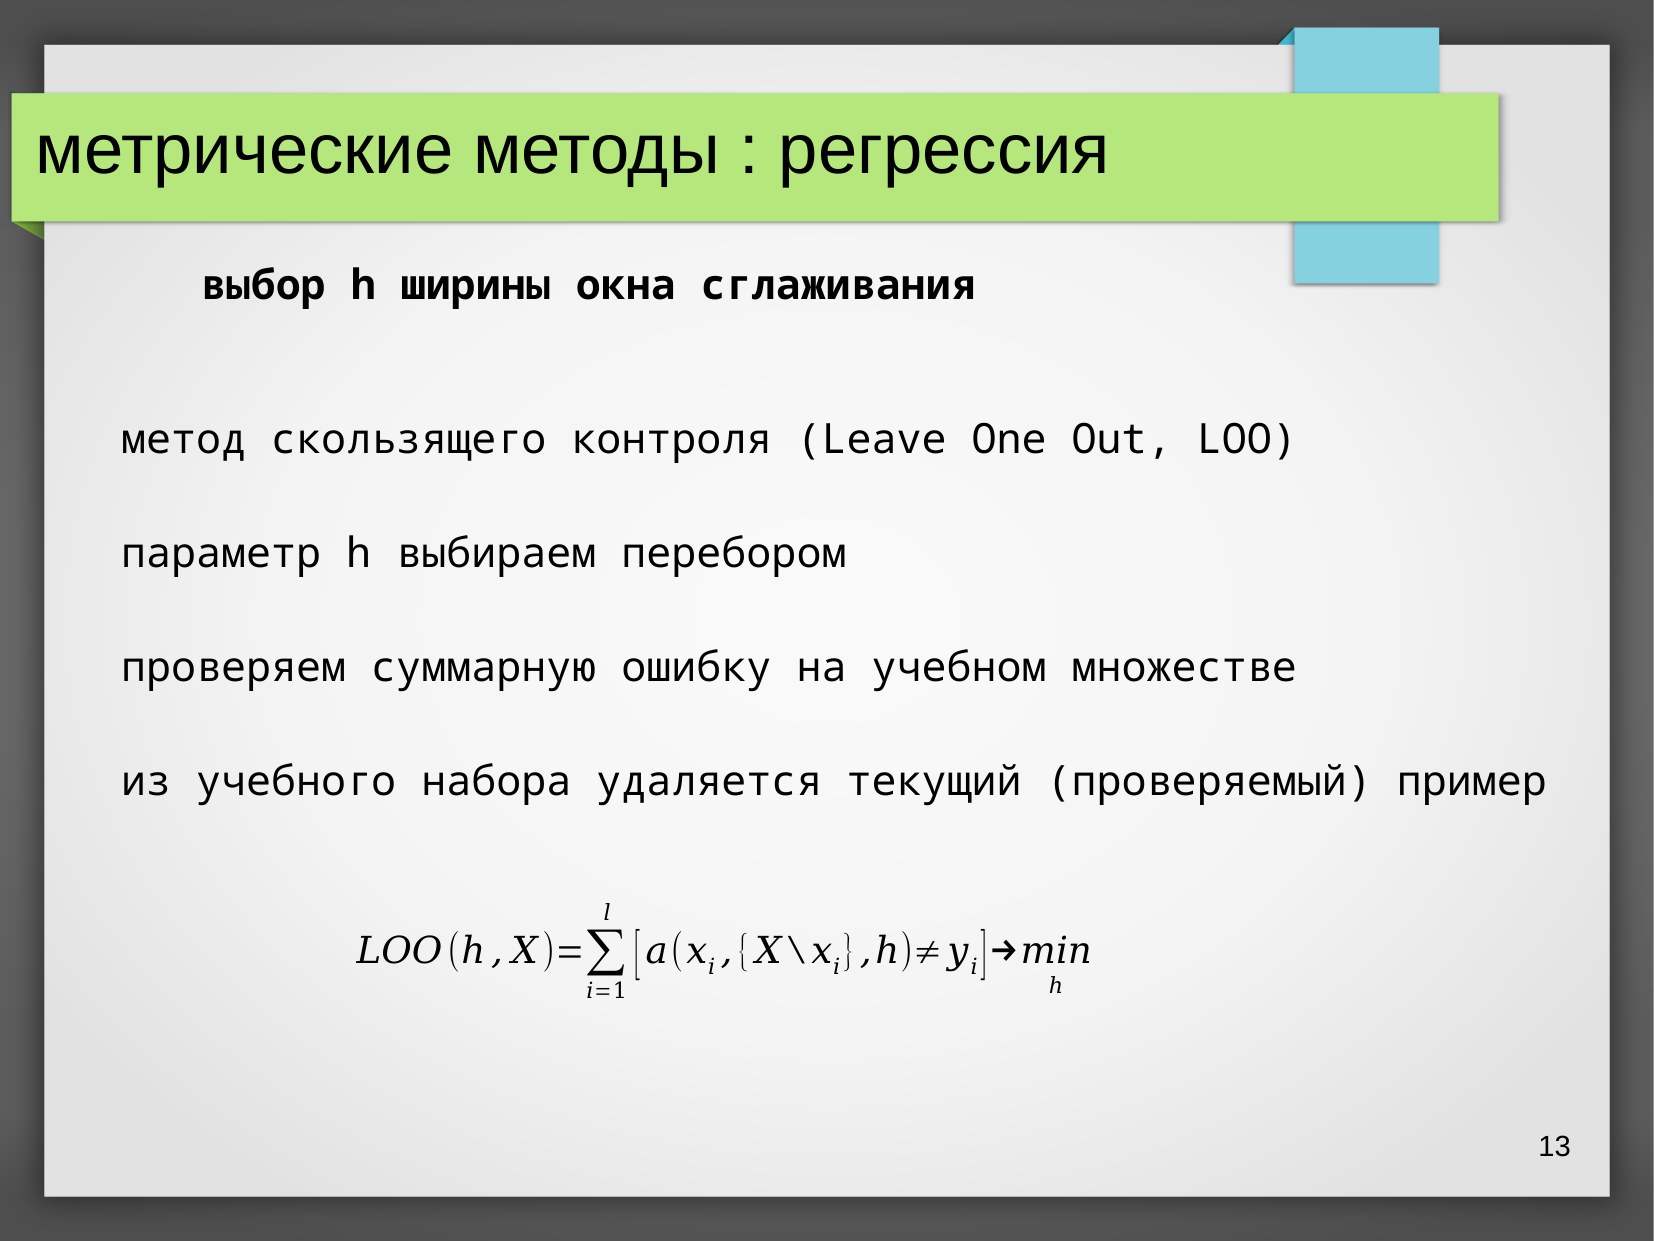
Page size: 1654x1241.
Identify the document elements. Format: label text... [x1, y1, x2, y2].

title метрические методы : регрессия [35, 108, 1170, 190]
text_box метод скользящего контроля (Leave One Out, LOO) параметр h выбираем перебором проверяем суммарную ошибку на учебном множестве из учебного набора удаляется текущий (проверяемый) пример [106, 401, 1583, 794]
subtitle выбор h ширины окна сглаживания [200, 258, 1158, 308]
chart [348, 899, 1099, 1004]
picture [0, 0, 1654, 1241]
